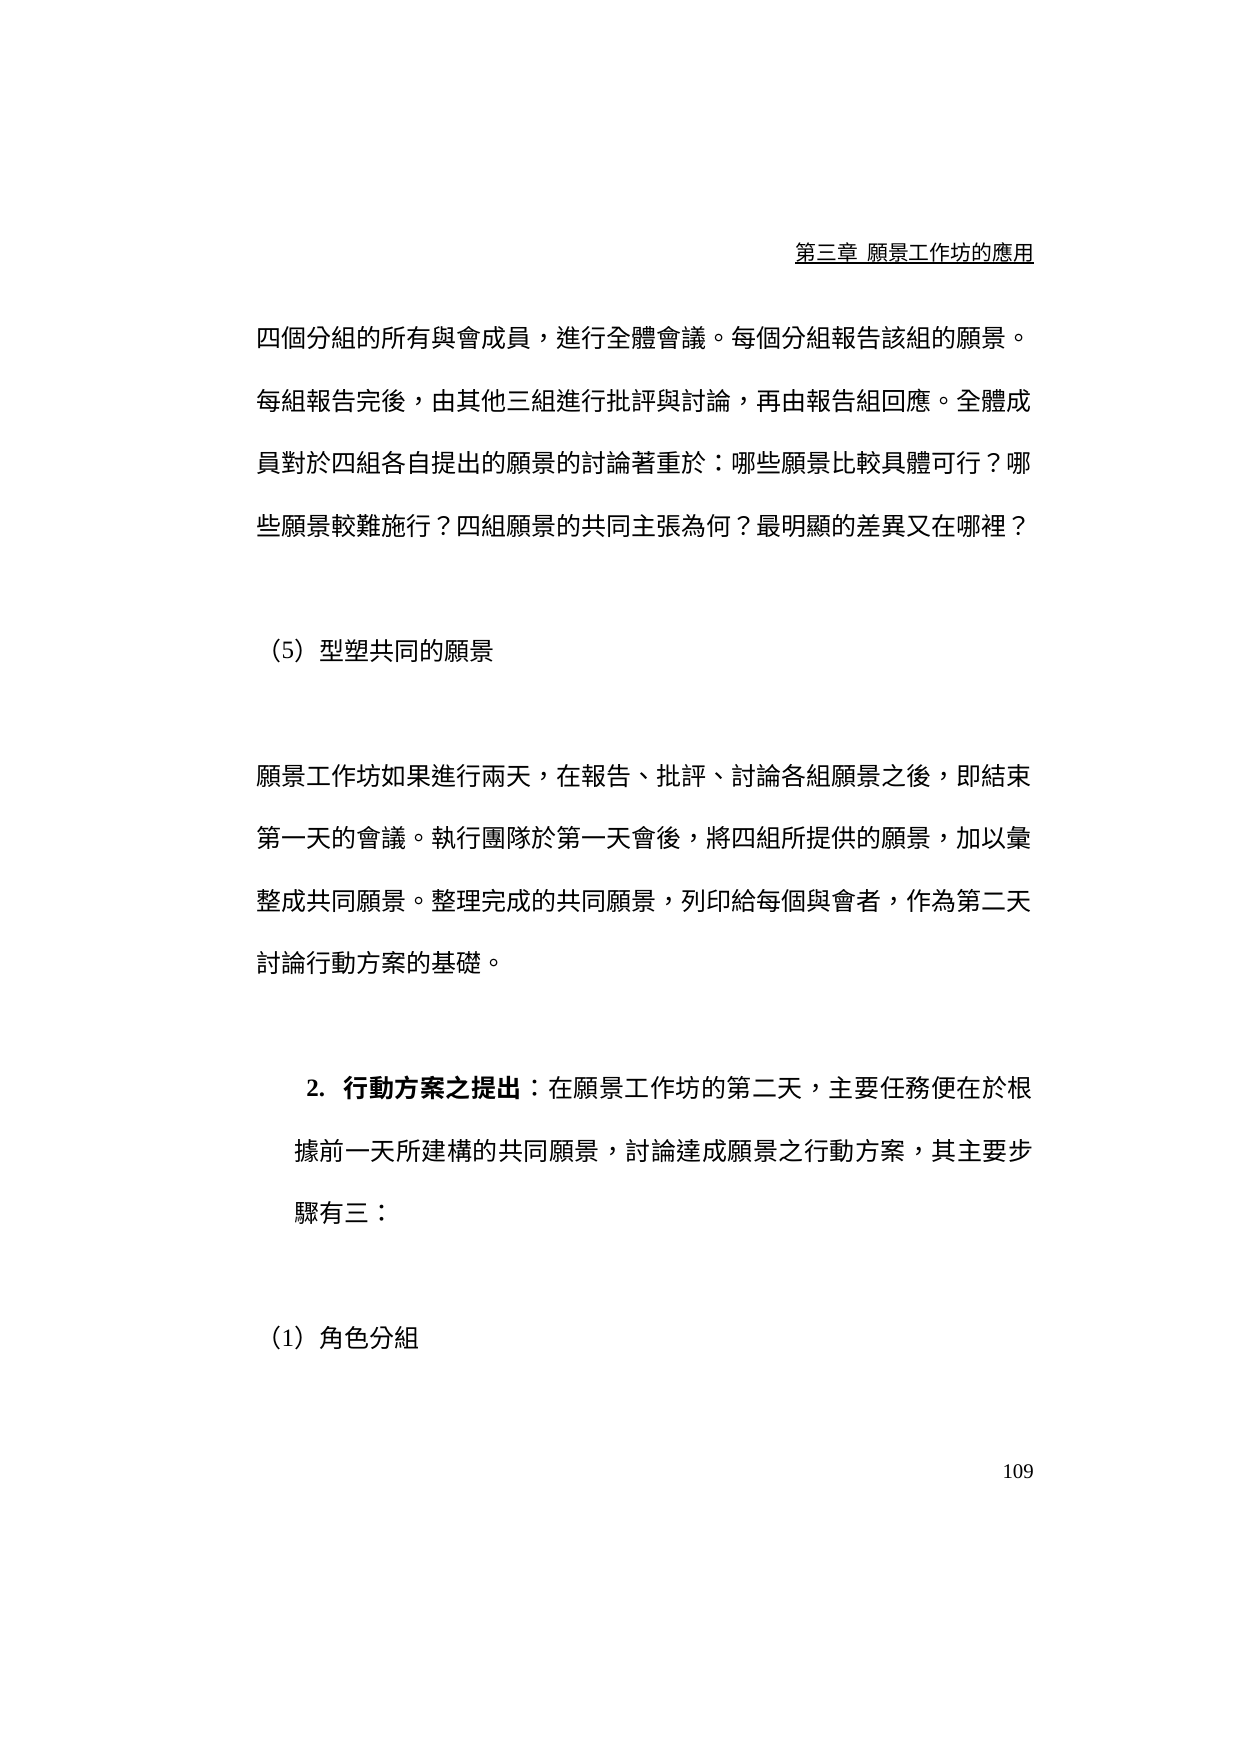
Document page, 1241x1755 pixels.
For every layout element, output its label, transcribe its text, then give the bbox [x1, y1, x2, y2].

text （5）型塑共同的願景 [207, 608, 1033, 670]
list 行動方案之提出：在願景工作坊的第二天，主要任務便在於根據前一天所建構的共同願景，討論達成願景之行動方案，其主要步驟有三： [256, 1045, 1033, 1233]
text 四個分組的所有與會成員，進行全體會議。每個分組報告該組的願景。每組報告完後，由其他三組進行批評與討論，再由報告組回應。全體成員對於四組各自提出的願景的討論著重於：哪些願景比較具體可行？哪些願景較難施行？四組願景的共同主張為何？最明顯的差異又在哪裡？ [256, 295, 1033, 545]
text 願景工作坊如果進行兩天，在報告、批評、討論各組願景之後，即結束第一天的會議。執行團隊於第一天會後，將四組所提供的願景，加以彙整成共同願景。整理完成的共同願景，列印給每個與會者，作為第二天討論行動方案的基礎。 [256, 733, 1033, 983]
text （1）角色分組 [207, 1295, 1033, 1358]
